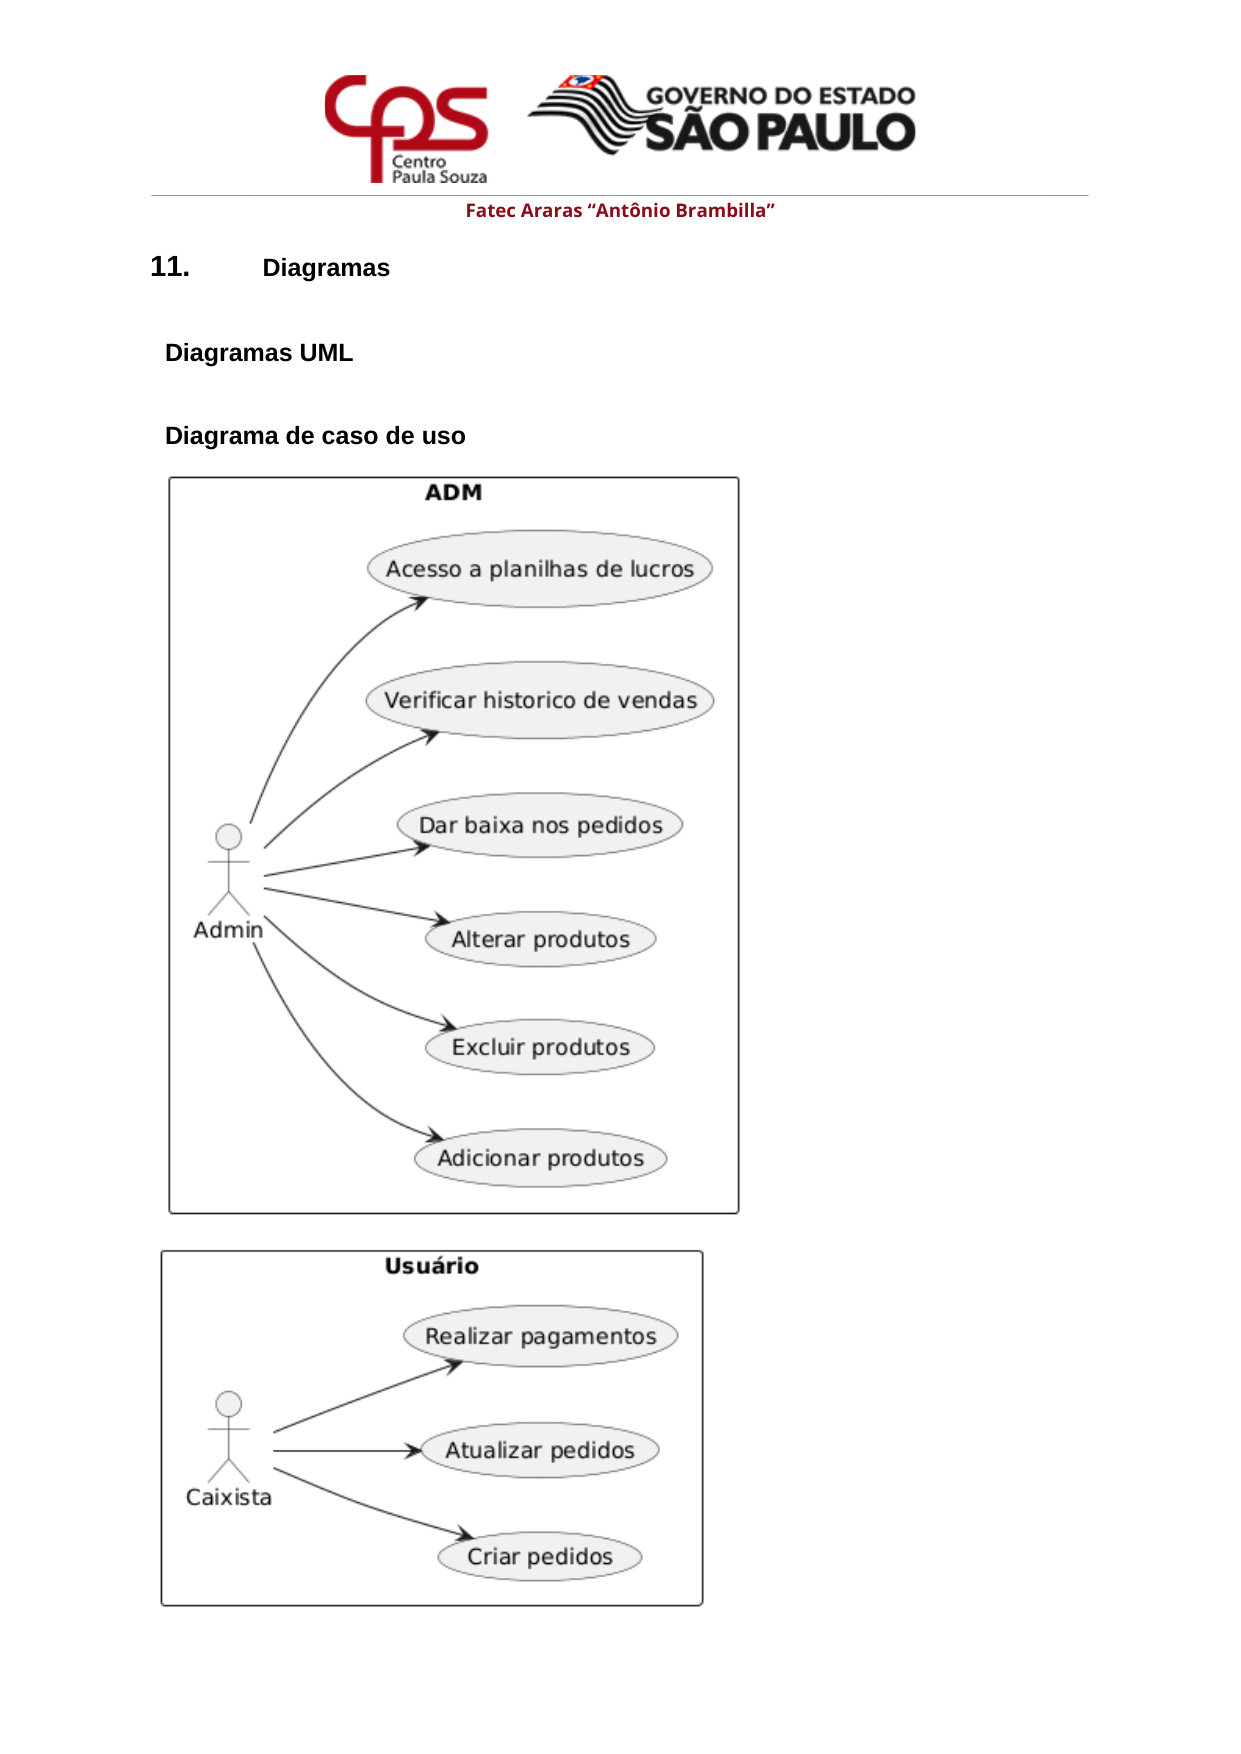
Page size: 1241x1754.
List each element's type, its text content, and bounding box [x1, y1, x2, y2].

subtitle Diagramas [150, 249, 1090, 283]
subtitle Diagramas UML [165, 338, 1090, 366]
subtitle Diagrama de caso de uso [165, 421, 1090, 449]
